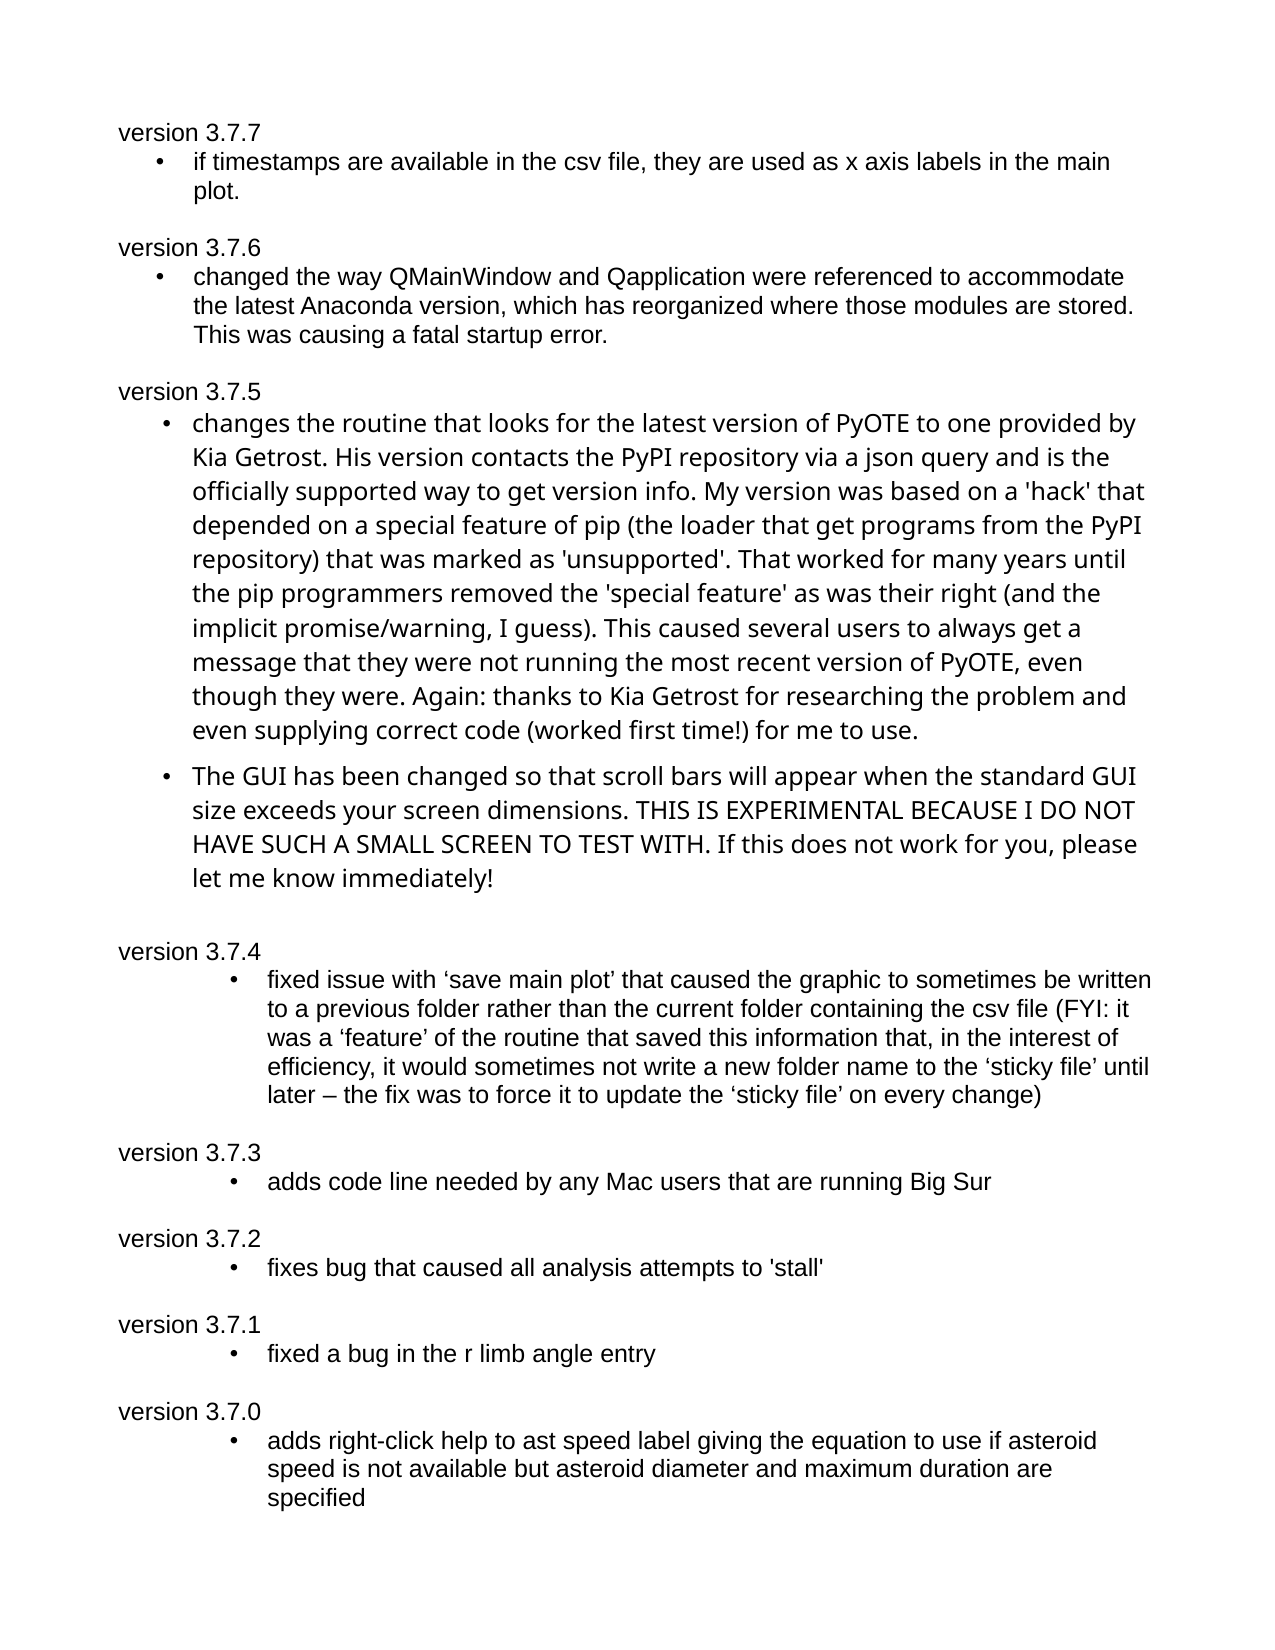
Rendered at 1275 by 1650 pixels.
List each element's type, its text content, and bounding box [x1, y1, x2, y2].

list fixed a bug in the r limb angle entry [229, 1339, 1157, 1397]
list fixed issue with ‘save main plot’ that caused the graphic to sometimes be written to a previous folder rather than the current folder containing the csv file (FYI: it was a ‘feature’ of the routine that saved this information that, in the interest of efficiency, it would sometimes not write a new folder name to the ‘sticky file’ until later – the fix was to force it to update the ‘sticky file’ on every change) [229, 965, 1157, 1138]
list adds right-click help to ast speed label giving the equation to use if asteroid speed is not available but asteroid diameter and maximum duration are specified [229, 1426, 1157, 1512]
list The GUI has been changed so that scroll bars will appear when the standard GUI size exceeds your screen dimensions. THIS IS EXPERIMENTAL BECAUSE I DO NOT HAVE SUCH A SMALL SCREEN TO TEST WITH. If this does not work for you, please let me know immediately! [162, 759, 1157, 895]
text version 3.7.5 [118, 377, 1157, 406]
text version 3.7.4 [118, 936, 1157, 965]
text version 3.7.3 [118, 1138, 1157, 1167]
text version 3.7.7 [118, 118, 1157, 147]
text version 3.7.0 [118, 1397, 1157, 1426]
list changed the way QMainWindow and Qapplication were referenced to accommodate the latest Anaconda version, which has reorganized where those modules are stored. [156, 262, 1157, 319]
list changes the routine that looks for the latest version of PyOTE to one provided by Kia Getrost. His version contacts the PyPI repository via a json query and is the officially supported way to get version info. My version was based on a 'hack' that depended on a special feature of pip (the loader that get programs from the PyPI repository) that was marked as 'unsupported'. That worked for many years until the pip programmers removed the 'special feature' as was their right (and the implicit promise/warning, I guess). This caused several users to always get a message that they were not running the most recent version of PyOTE, even though they were. Again: thanks to Kia Getrost for researching the problem and even supplying correct code (worked first time!) for me to use. [162, 406, 1157, 746]
text version 3.7.6 [118, 233, 1157, 262]
text version 3.7.1 [118, 1311, 1157, 1339]
list adds code line needed by any Mac users that are running Big Sur [229, 1167, 1157, 1224]
list if timestamps are available in the csv file, they are used as x axis labels in the main plot. [156, 147, 1157, 233]
list fixes bug that caused all analysis attempts to 'stall' [229, 1253, 1157, 1282]
list This was causing a fatal startup error. [156, 319, 1157, 377]
text version 3.7.2 [118, 1224, 1157, 1253]
